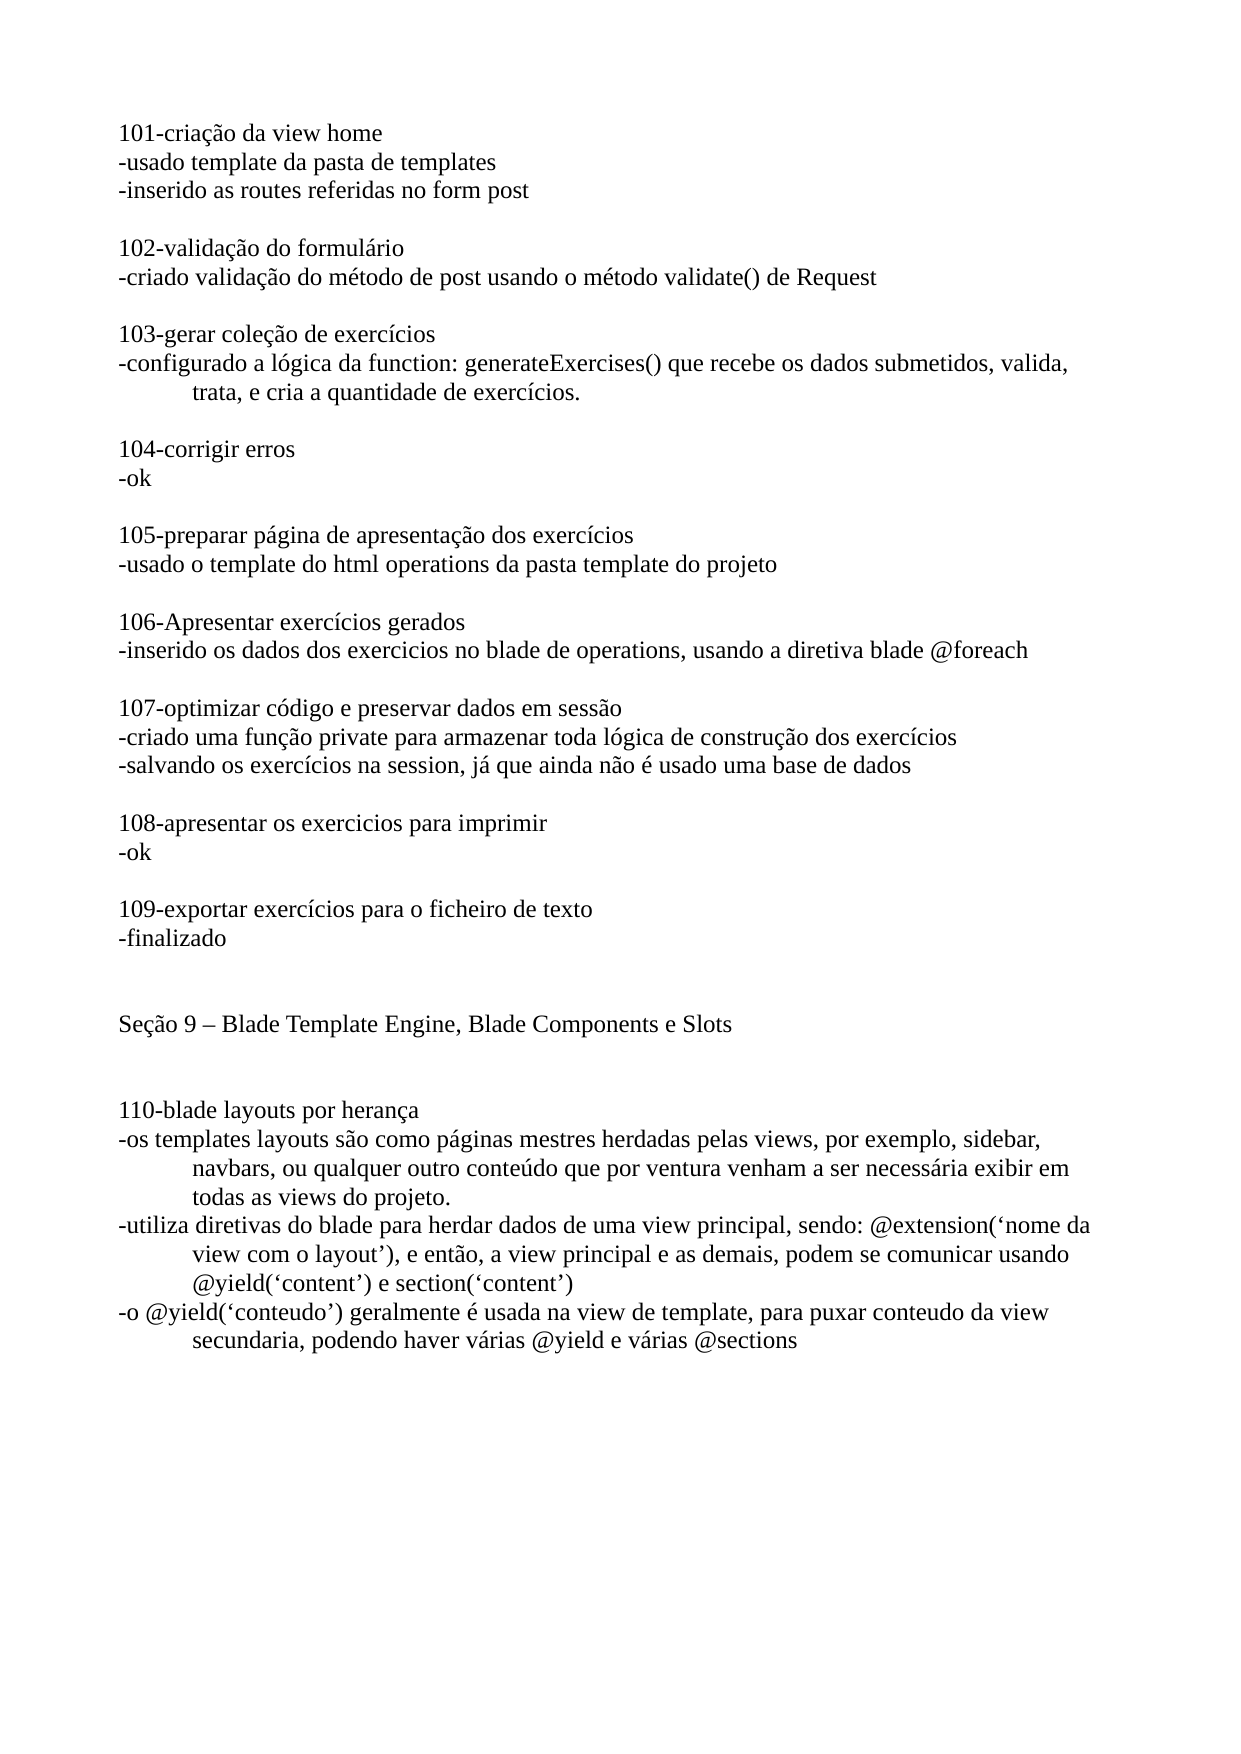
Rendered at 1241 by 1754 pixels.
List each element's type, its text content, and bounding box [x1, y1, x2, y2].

text -criado validação do método de post usando o método validate() de Request [118, 262, 1122, 291]
text Seção 9 – Blade Template Engine, Blade Components e Slots [118, 1009, 1122, 1038]
text -finalizado [118, 923, 1122, 952]
text -criado uma função private para armazenar toda lógica de construção dos exercícios [118, 722, 1122, 751]
text 104-corrigir erros [118, 434, 1122, 463]
text -inserido as routes referidas no form post [118, 176, 1122, 204]
text 105-preparar página de apresentação dos exercícios [118, 521, 1122, 549]
text 101-criação da view home [118, 118, 1122, 147]
text 110-blade layouts por herança [118, 1096, 1122, 1124]
text -ok [118, 463, 1122, 492]
text 103-gerar coleção de exercícios [118, 319, 1122, 348]
text 102-validação do formulário [118, 233, 1122, 262]
text 107-optimizar código e preservar dados em sessão [118, 693, 1122, 722]
text -usado o template do html operations da pasta template do projeto [118, 549, 1122, 578]
text -utiliza diretivas do blade para herdar dados de uma view principal, sendo: @extension(‘nome da view com o layout’), e então, a view principal e as demais, podem se comunicar usando @yield(‘content’) e section(‘content’) [118, 1211, 1122, 1297]
text -salvando os exercícios na session, já que ainda não é usado uma base de dados [118, 751, 1122, 779]
text -os templates layouts são como páginas mestres herdadas pelas views, por exemplo, sidebar, navbars, ou qualquer outro conteúdo que por ventura venham a ser necessária exibir em todas as views do projeto. [118, 1124, 1122, 1211]
text -configurado a lógica da function: generateExercises() que recebe os dados submetidos, valida, trata, e cria a quantidade de exercícios. [118, 348, 1122, 406]
text -inserido os dados dos exercicios no blade de operations, usando a diretiva blade @foreach [118, 636, 1122, 664]
text 106-Apresentar exercícios gerados [118, 607, 1122, 636]
text 108-apresentar os exercicios para imprimir [118, 808, 1122, 837]
text -ok [118, 837, 1122, 866]
text -usado template da pasta de templates [118, 147, 1122, 176]
text -o @yield(‘conteudo’) geralmente é usada na view de template, para puxar conteudo da view secundaria, podendo haver várias @yield e várias @sections [118, 1297, 1122, 1354]
text 109-exportar exercícios para o ficheiro de texto [118, 894, 1122, 923]
